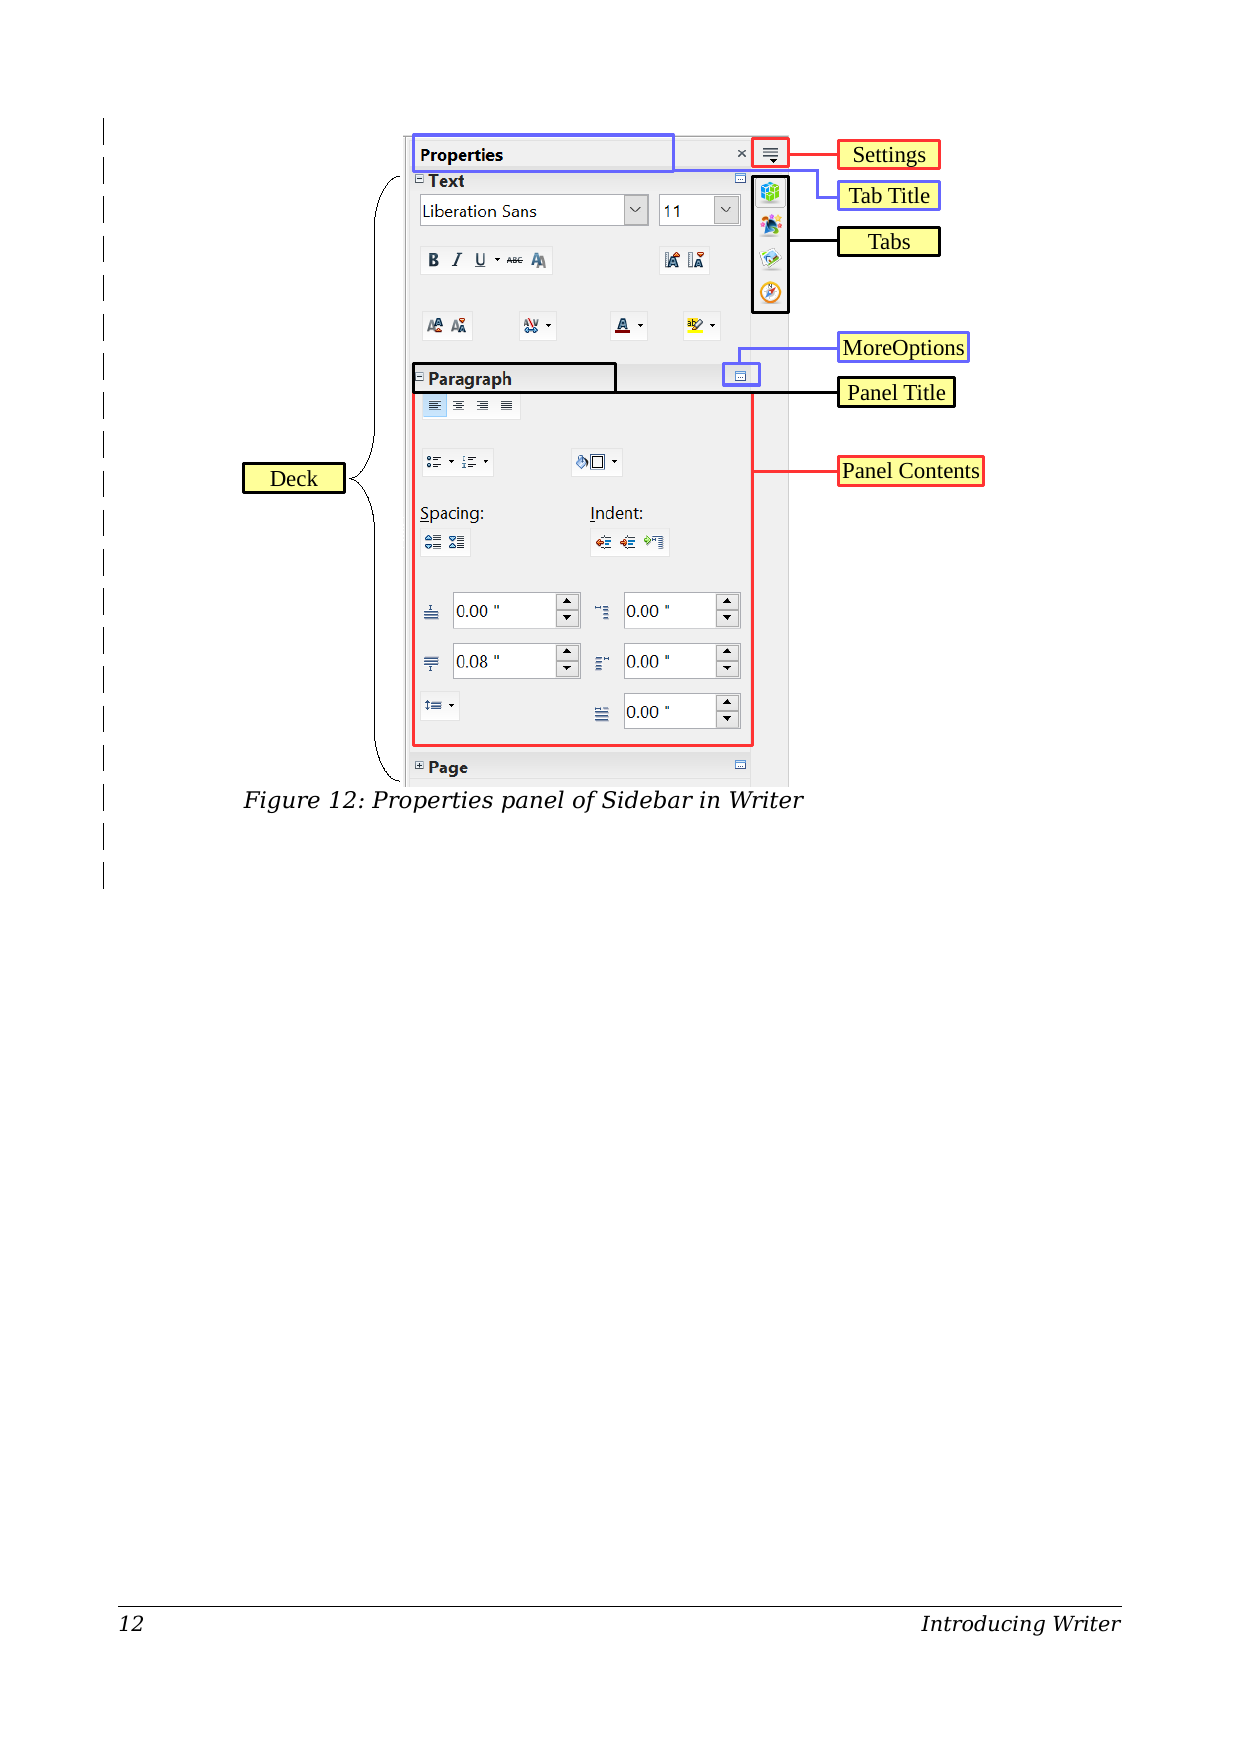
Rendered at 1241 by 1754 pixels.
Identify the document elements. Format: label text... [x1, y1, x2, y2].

picture [754, 178, 787, 311]
picture [415, 394, 751, 744]
picture [754, 394, 789, 470]
picture [754, 140, 787, 165]
text Figure 12: Properties panel of Sidebar in Writer [243, 787, 997, 814]
picture [415, 365, 614, 391]
picture [415, 137, 672, 170]
picture [725, 365, 758, 383]
picture [403, 132, 789, 787]
